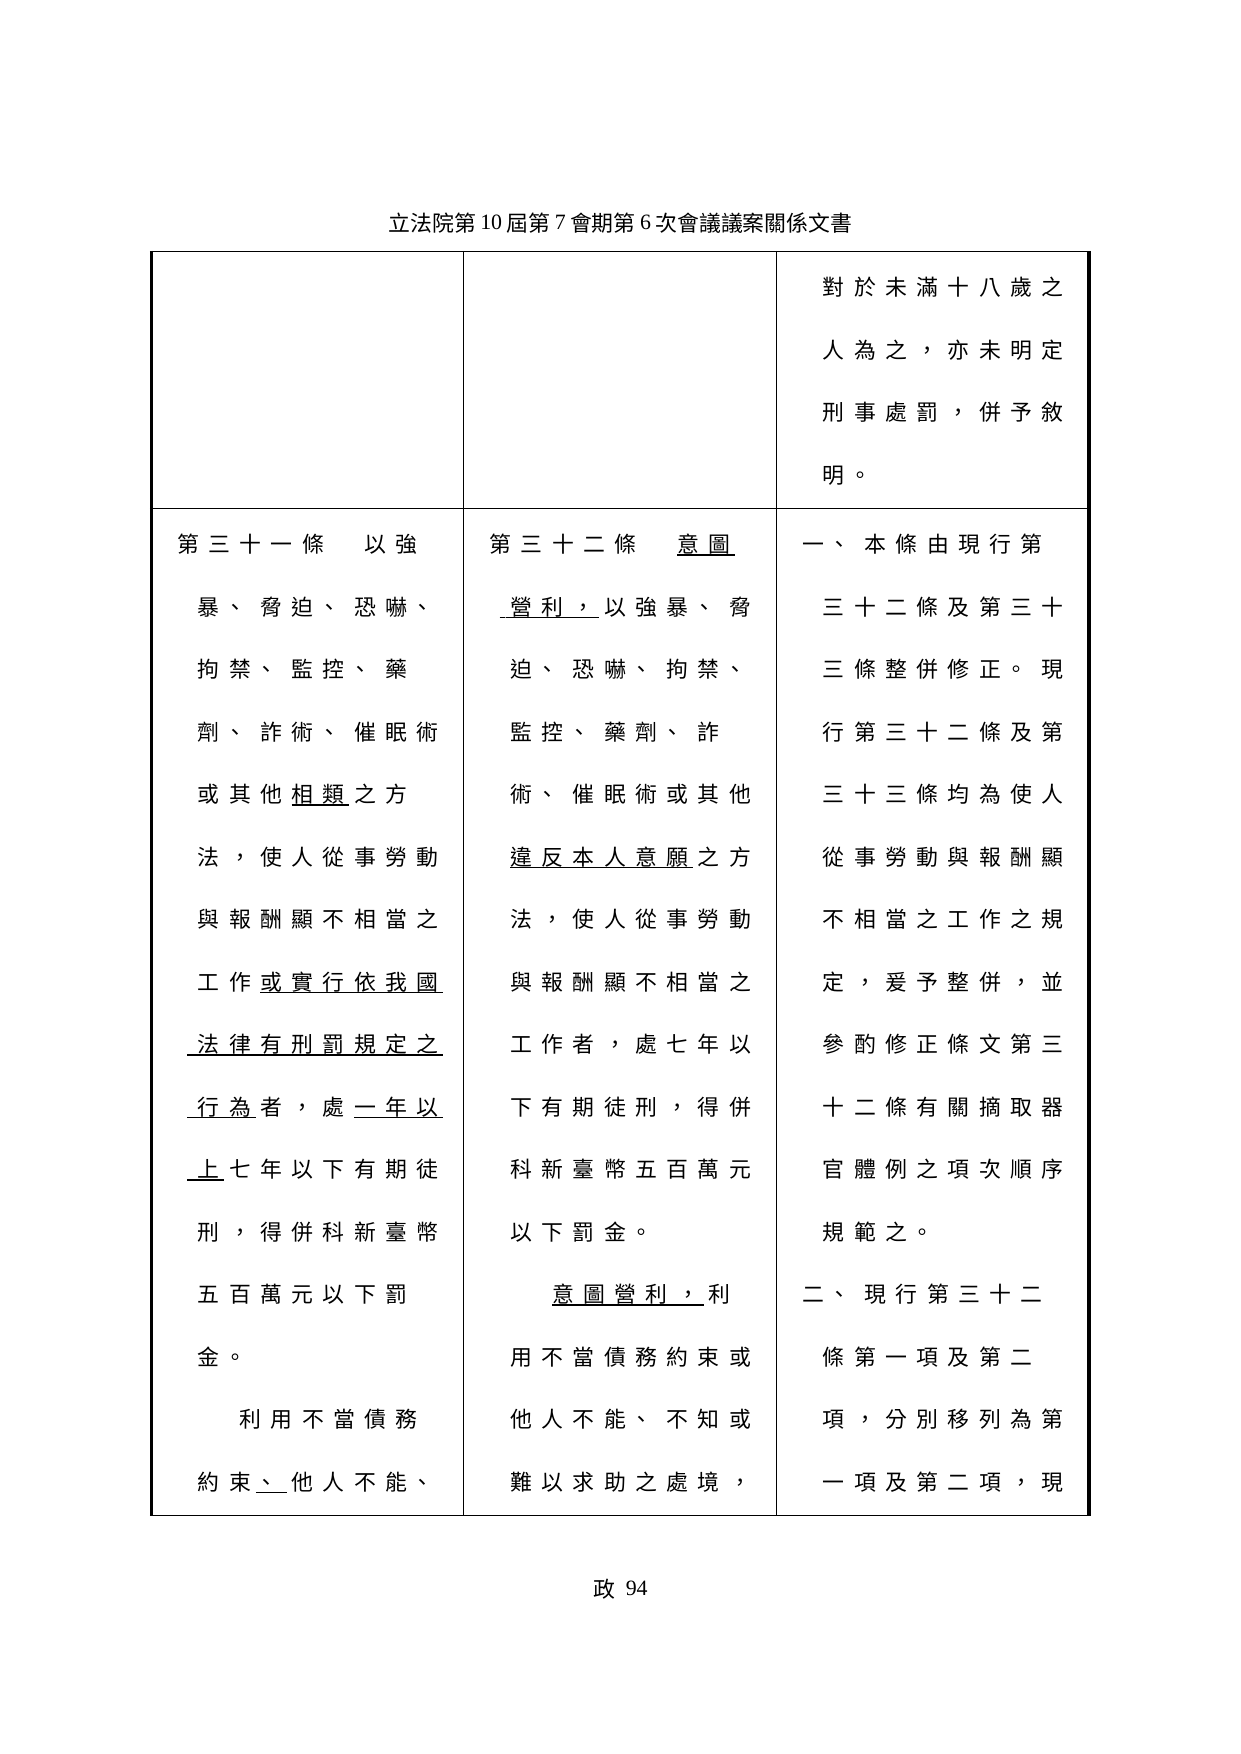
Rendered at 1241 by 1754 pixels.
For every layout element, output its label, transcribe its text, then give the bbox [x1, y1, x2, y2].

table_cell 一、本條由現行第三十二條及第三十三條整併修正。現行第三十二條及第三十三條均為使人從事勞動與報酬顯不相當之工作之規定，爰予整併，並參酌修正條文第三十二條有關摘取器官體例之項次順序規範之。 二、現行第三十二條第一項及第二項，分別移列為第一項及第二項，現 [777, 509, 1087, 1514]
table_cell 第三十一條 以強暴、脅迫、恐嚇、拘禁、監控、藥劑、詐術、催眠術或其他相類之方法，使人從事勞動與報酬顯不相當之工作或實行依我國法律有刑罰規定之行為者，處一年以上七年以下有期徒刑，得併科新臺幣五百萬元以下罰金。 利用不當債務約束、他人不能、 [153, 509, 463, 1514]
table_cell [153, 252, 463, 508]
table_cell 對於未滿十八歲之人為之，亦未明定刑事處罰，併予敘明。 [777, 252, 1087, 508]
table_cell 第三十二條 意圖營利，以強暴、脅迫、恐嚇、拘禁、監控、藥劑、詐術、催眠術或其他違反本人意願之方法，使人從事勞動與報酬顯不相當之工作者，處七年以下有期徒刑，得併科新臺幣五百萬元以下罰金。 意圖營利，利用不當債務約束或他人不能、不知或難以求助之處境， [464, 509, 776, 1514]
table_cell [464, 252, 776, 508]
